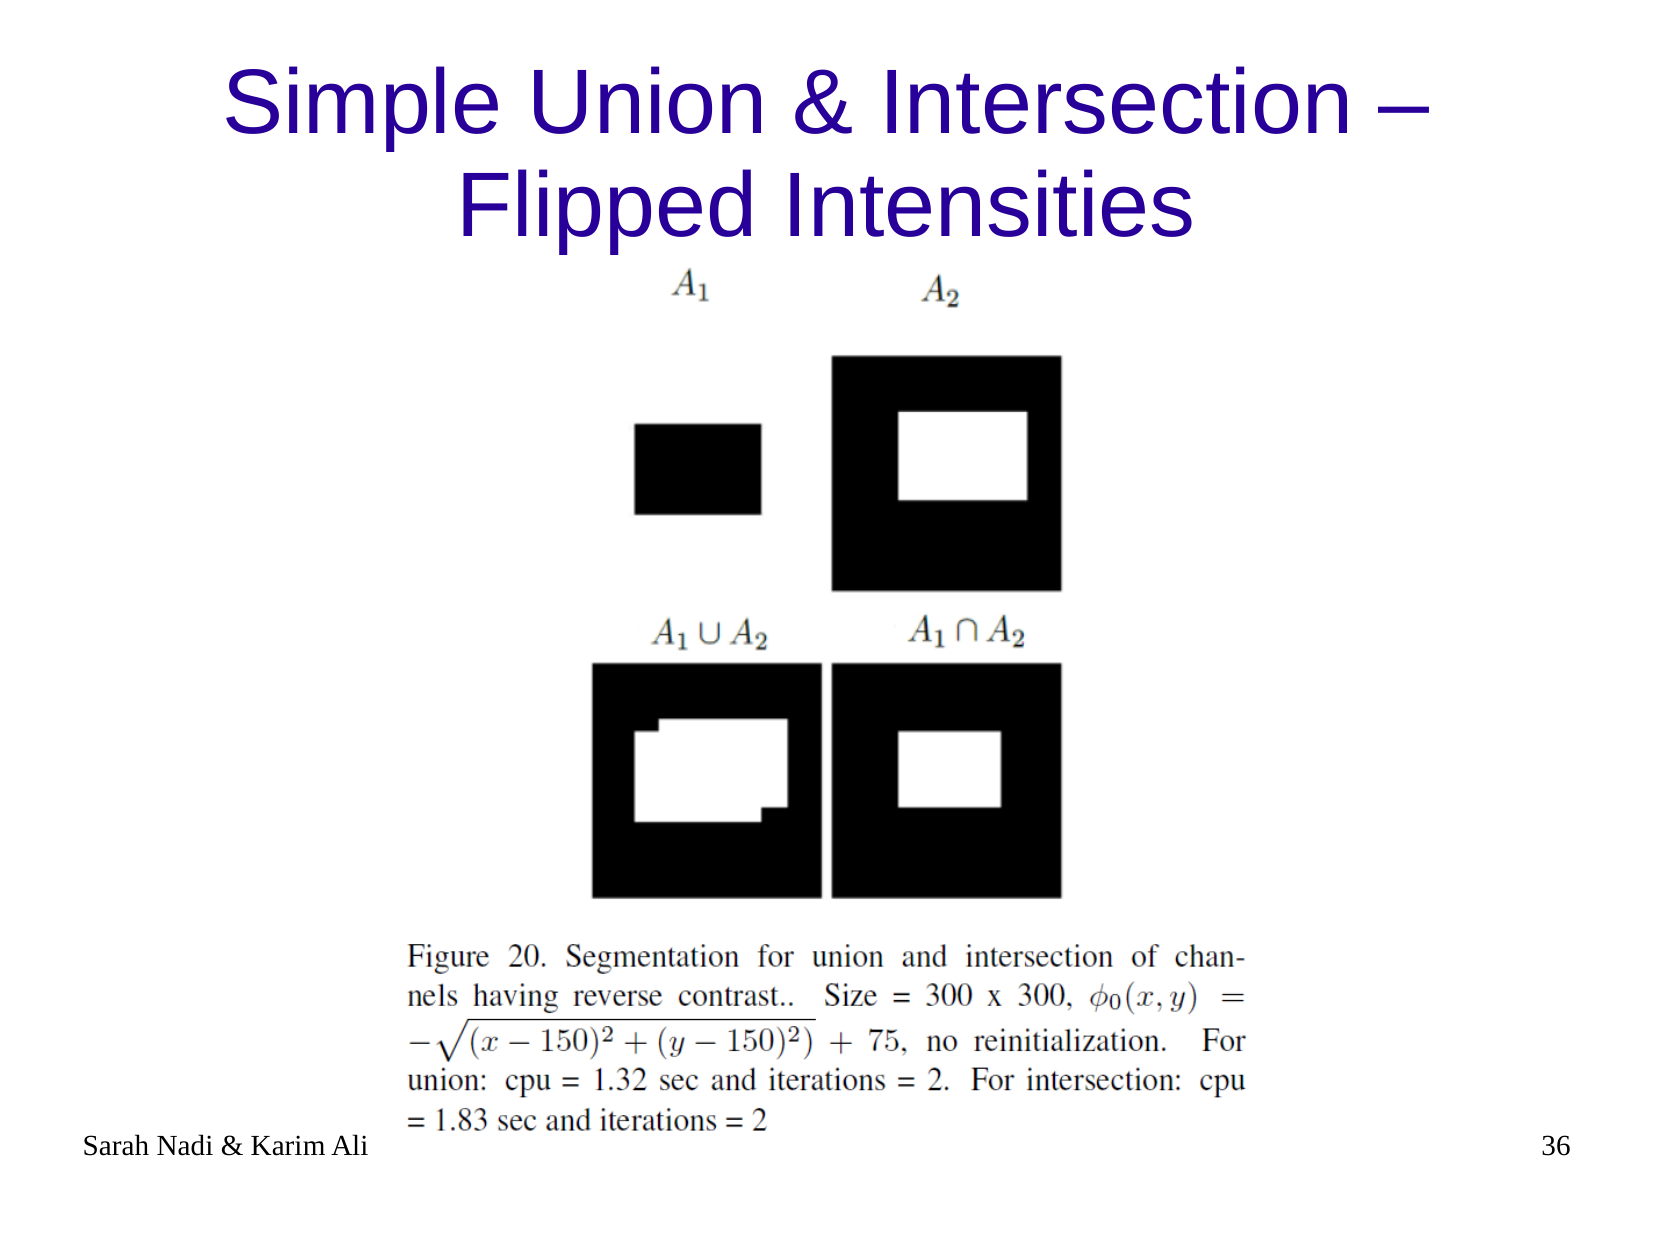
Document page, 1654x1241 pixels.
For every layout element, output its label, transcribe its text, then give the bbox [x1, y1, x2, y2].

picture [406, 266, 1248, 1139]
title Simple Union & Intersection – Flipped Intensities [82, 50, 1571, 256]
